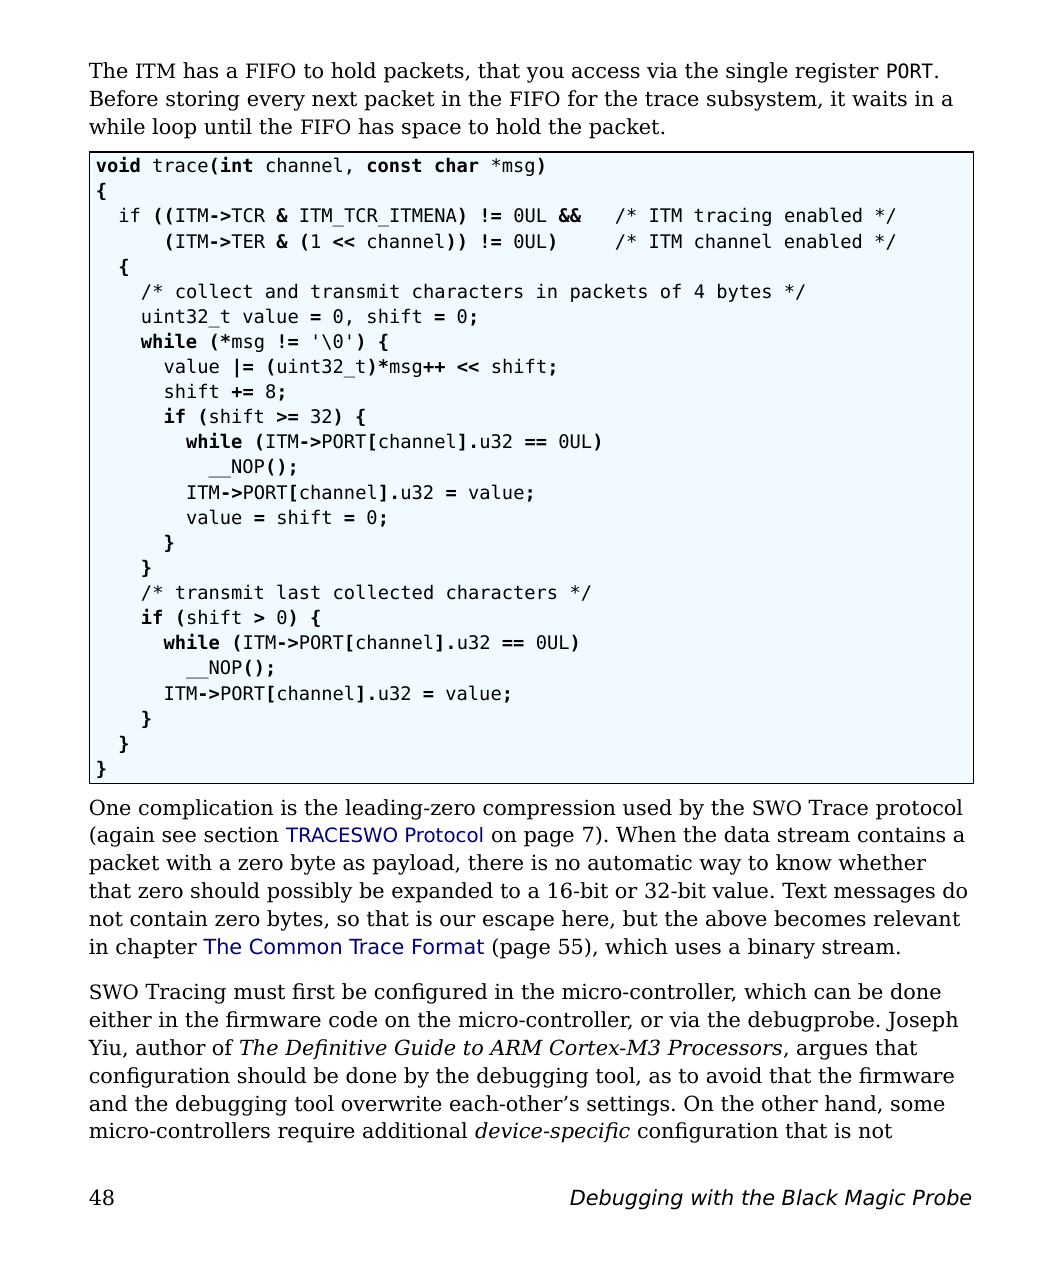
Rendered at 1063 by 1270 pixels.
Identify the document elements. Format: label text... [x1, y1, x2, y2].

text uint32_t value = 0, shift = 0; [90, 302, 973, 327]
text { [90, 176, 973, 202]
text value = shift = 0; [90, 503, 973, 528]
text shift += 8; [90, 377, 973, 402]
text { [90, 252, 973, 277]
text SWO Tracing must first be configured in the micro-controller, which can be done either in the firmware code on the micro-controller, or via the debugprobe. Joseph Yiu, author of The Definitive Guide to ARM Cortex-M3 Processors, argues that configuration should be done by the debugging tool, as to avoid that the firmware and the debugging tool overwrite each-other’s settings. On the other hand, some micro-controllers require additional device-specific configuration that is not [88, 980, 974, 1144]
text value |= (uint32_t)*msg++ << shift; [90, 352, 973, 377]
text if (shift >= 32) { [90, 402, 973, 427]
text } [90, 528, 973, 553]
text /* collect and transmit characters in packets of 4 bytes */ [90, 277, 973, 302]
text __NOP(); [90, 453, 973, 478]
text while (ITM->PORT[channel].u32 == 0UL) [90, 628, 973, 653]
text The ITM has a FIFO to hold packets, that you access via the single register PORT. Before storing every next packet in the FIFO for the trace subsystem, it waits in a while loop until the FIFO has space to hold the packet. [88, 59, 974, 139]
text while (ITM->PORT[channel].u32 == 0UL) [90, 427, 973, 453]
text } [90, 704, 973, 729]
text (ITM->TER & (1 << channel)) != 0UL) /* ITM channel enabled */ [90, 227, 973, 252]
text void trace(int channel, const char *msg) [90, 153, 973, 176]
text One complication is the leading-zero compression used by the SWO Trace protocol (again see section TRACESWO Protocol on page 7). When the data stream contains a packet with a zero byte as payload, there is no automatic way to know whether that zero should possibly be expanded to a 16-bit or 32-bit value. Text messages do not contain zero bytes, so that is our escape here, but the above becomes relevant in chapter The Common Trace Format (page 55), which uses a binary stream. [88, 796, 974, 959]
text if (shift > 0) { [90, 603, 973, 628]
text } [90, 754, 973, 783]
text } [90, 729, 973, 754]
text ITM->PORT[channel].u32 = value; [90, 678, 973, 704]
text /* transmit last collected characters */ [90, 578, 973, 603]
text if ((ITM->TCR & ITM_TCR_ITMENA) != 0UL && /* ITM tracing enabled */ [90, 202, 973, 227]
text ITM->PORT[channel].u32 = value; [90, 478, 973, 503]
text } [90, 553, 973, 578]
text __NOP(); [90, 653, 973, 678]
text while (*msg != '\0') { [90, 327, 973, 352]
